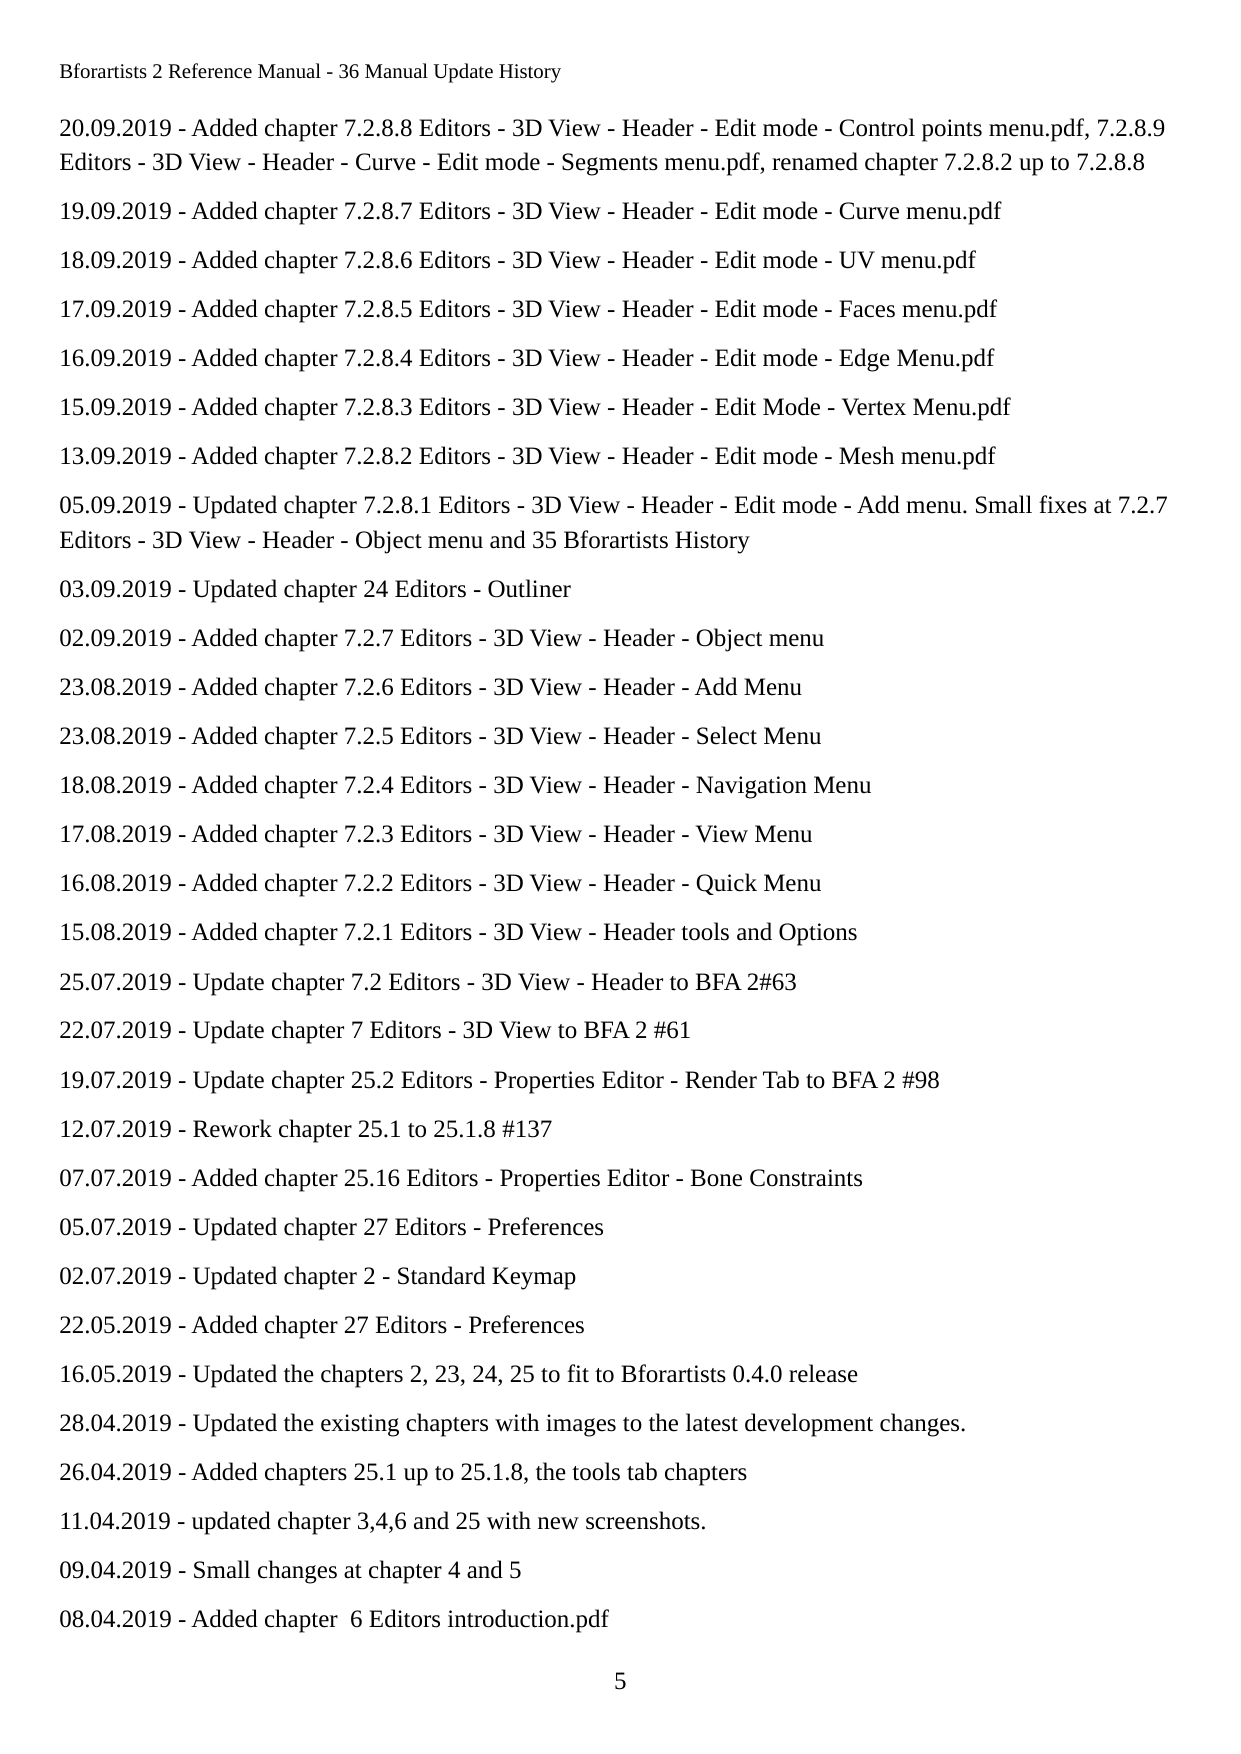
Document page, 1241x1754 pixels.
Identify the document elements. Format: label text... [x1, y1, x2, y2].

text 26.04.2019 - Added chapters 25.1 up to 25.1.8, the tools tab chapters [59, 1457, 1181, 1486]
text 13.09.2019 - Added chapter 7.2.8.2 Editors - 3D View - Header - Edit mode - Mesh menu.pdf [59, 441, 1181, 470]
text 17.09.2019 - Added chapter 7.2.8.5 Editors - 3D View - Header - Edit mode - Faces menu.pdf [59, 294, 1181, 323]
text 05.09.2019 - Updated chapter 7.2.8.1 Editors - 3D View - Header - Edit mode - Add menu. Small fixes at 7.2.7 Editors - 3D View - Header - Object menu and 35 Bforartists History [59, 491, 1181, 554]
text 09.04.2019 - Small changes at chapter 4 and 5 [59, 1555, 1181, 1584]
text 15.08.2019 - Added chapter 7.2.1 Editors - 3D View - Header tools and Options [59, 917, 1181, 946]
text 25.07.2019 - Update chapter 7.2 Editors - 3D View - Header to BFA 2#63 [59, 967, 1181, 995]
text 18.09.2019 - Added chapter 7.2.8.6 Editors - 3D View - Header - Edit mode - UV menu.pdf [59, 245, 1181, 274]
text 16.09.2019 - Added chapter 7.2.8.4 Editors - 3D View - Header - Edit mode - Edge Menu.pdf [59, 343, 1181, 372]
text 19.07.2019 - Update chapter 25.2 Editors - Properties Editor - Render Tab to BFA 2 #98 [59, 1065, 1181, 1093]
text 12.07.2019 - Rework chapter 25.1 to 25.1.8 #137 [59, 1114, 1181, 1142]
text 02.09.2019 - Added chapter 7.2.7 Editors - 3D View - Header - Object menu [59, 623, 1181, 652]
text 19.09.2019 - Added chapter 7.2.8.7 Editors - 3D View - Header - Edit mode - Curve menu.pdf [59, 196, 1181, 225]
text 20.09.2019 - Added chapter 7.2.8.8 Editors - 3D View - Header - Edit mode - Control points menu.pdf, 7.2.8.9 Editors - 3D View - Header - Curve - Edit mode - Segments menu.pdf, renamed chapter 7.2.8.2 up to 7.2.8.8 [59, 113, 1181, 176]
text 07.07.2019 - Added chapter 25.16 Editors - Properties Editor - Bone Constraints [59, 1163, 1181, 1192]
text 22.07.2019 - Update chapter 7 Editors - 3D View to BFA 2 #61 [59, 1016, 1181, 1044]
text 28.04.2019 - Updated the existing chapters with images to the latest development changes. [59, 1408, 1181, 1437]
text 16.05.2019 - Updated the chapters 2, 23, 24, 25 to fit to Bforartists 0.4.0 release [59, 1359, 1181, 1388]
text 22.05.2019 - Added chapter 27 Editors - Preferences [59, 1310, 1181, 1339]
text 23.08.2019 - Added chapter 7.2.6 Editors - 3D View - Header - Add Menu [59, 672, 1181, 701]
text 16.08.2019 - Added chapter 7.2.2 Editors - 3D View - Header - Quick Menu [59, 868, 1181, 897]
text 15.09.2019 - Added chapter 7.2.8.3 Editors - 3D View - Header - Edit Mode - Vertex Menu.pdf [59, 392, 1181, 421]
text 11.04.2019 - updated chapter 3,4,6 and 25 with new screenshots. [59, 1506, 1181, 1535]
text 17.08.2019 - Added chapter 7.2.3 Editors - 3D View - Header - View Menu [59, 819, 1181, 848]
text 23.08.2019 - Added chapter 7.2.5 Editors - 3D View - Header - Select Menu [59, 721, 1181, 750]
text 03.09.2019 - Updated chapter 24 Editors - Outliner [59, 574, 1181, 603]
text 18.08.2019 - Added chapter 7.2.4 Editors - 3D View - Header - Navigation Menu [59, 770, 1181, 799]
text 05.07.2019 - Updated chapter 27 Editors - Preferences [59, 1212, 1181, 1241]
text 08.04.2019 - Added chapter 6 Editors introduction.pdf [59, 1604, 1181, 1633]
text 02.07.2019 - Updated chapter 2 - Standard Keymap [59, 1261, 1181, 1290]
